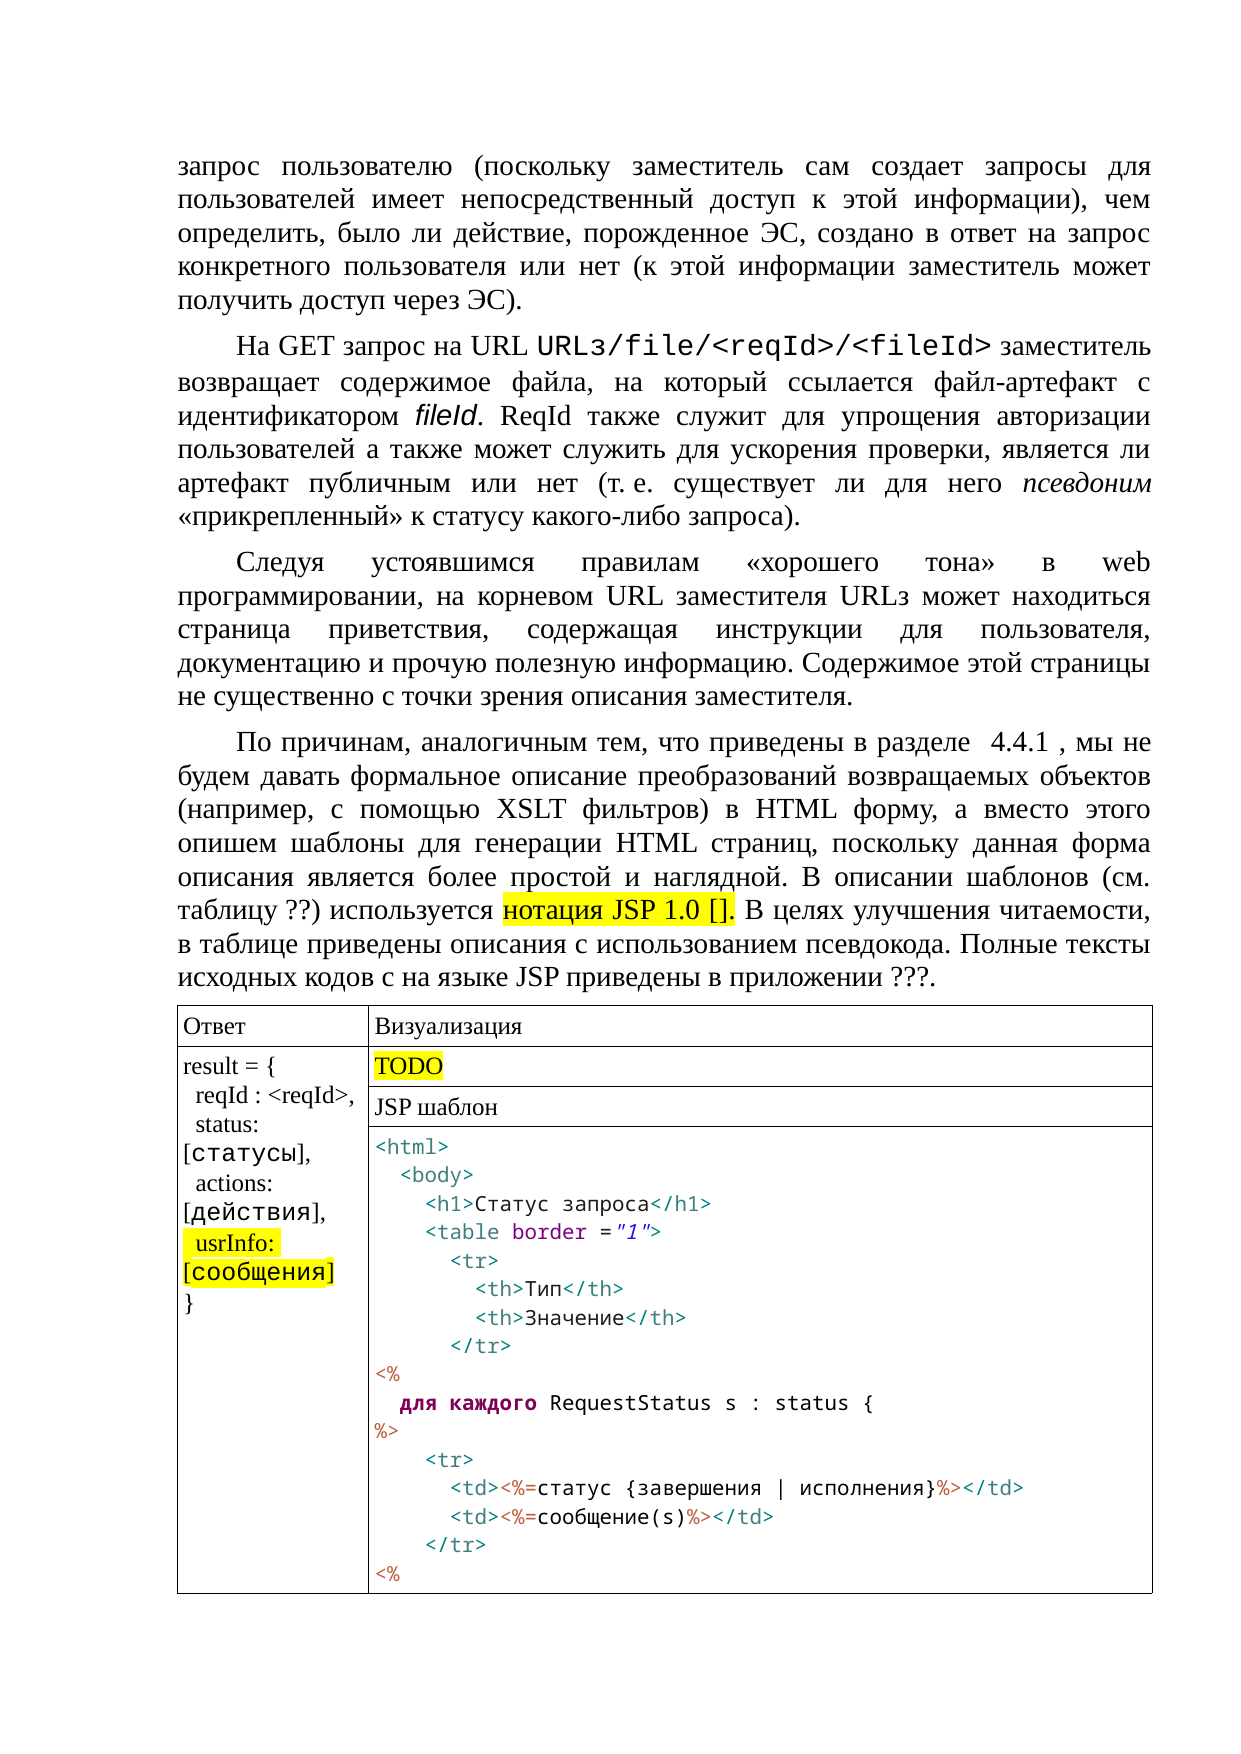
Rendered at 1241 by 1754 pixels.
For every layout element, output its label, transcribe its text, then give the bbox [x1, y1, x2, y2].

table_cell JSP шаблон [369, 1087, 1152, 1126]
text запрос пользователю (поскольку заместитель сам создает запросы для пользователей имеет непосредственный доступ к этой информации), чем определить, было ли действие, порожденное ЭС, создано в ответ на запрос конкретного пользователя или нет (к этой информации заместитель может получить доступ через ЭС). [177, 148, 1152, 315]
table_cell TODO [369, 1047, 1152, 1086]
table_header Визуализация [369, 1006, 1152, 1046]
table_cell result = { reqId : <reqId>, status: [статусы], actions: [действия], usrInfo: [сообщения] } [178, 1047, 368, 1593]
table_cell <html> <body> <h1>Статус запроса</h1> <table border ="1"> <tr> <th>Тип</th> <th>Значение</th> </tr> <% для каждого RequestStatus s : status { %> <tr> <td><%=статус {завершения | исполнения}%></td> <td><%=сообщение(s)%></td> </tr> <% [369, 1127, 1152, 1593]
text По причинам, аналогичным тем, что приведены в разделе 4.4.1, мы не будем давать формальное описание преобразований возвращаемых объектов (например, с помощью XSLT фильтров) в HTML форму, а вместо этого опишем шаблоны для генерации HTML страниц, поскольку данная форма описания является более простой и наглядной. В описании шаблонов (см. таблицу ??) используется нотация JSP 1.0 []. В целях улучшения читаемости, в таблице приведены описания с использованием псевдокода. Полные тексты исходных кодов с на языке JSP приведены в приложении ???. [177, 724, 1152, 993]
table_header Ответ [178, 1006, 368, 1046]
text Следуя устоявшимся правилам «хорошего тона» в web программировании, на корневом URL заместителя URLз может находиться страница приветствия, содержащая инструкции для пользователя, документацию и прочую полезную информацию. Содержимое этой страницы не существенно с точки зрения описания заместителя. [177, 544, 1152, 712]
text На GET запрос на URL URLз/file/<reqId>/<fileId> заместитель возвращает содержимое файла, на который ссылается файл-артефакт с идентификатором fileId. ReqId также служит для упрощения авторизации пользователей а также может служить для ускорения проверки, является ли артефакт публичным или нет (т. е. существует ли для него псевдоним «прикрепленный» к статусу какого-либо запроса). [177, 328, 1152, 532]
